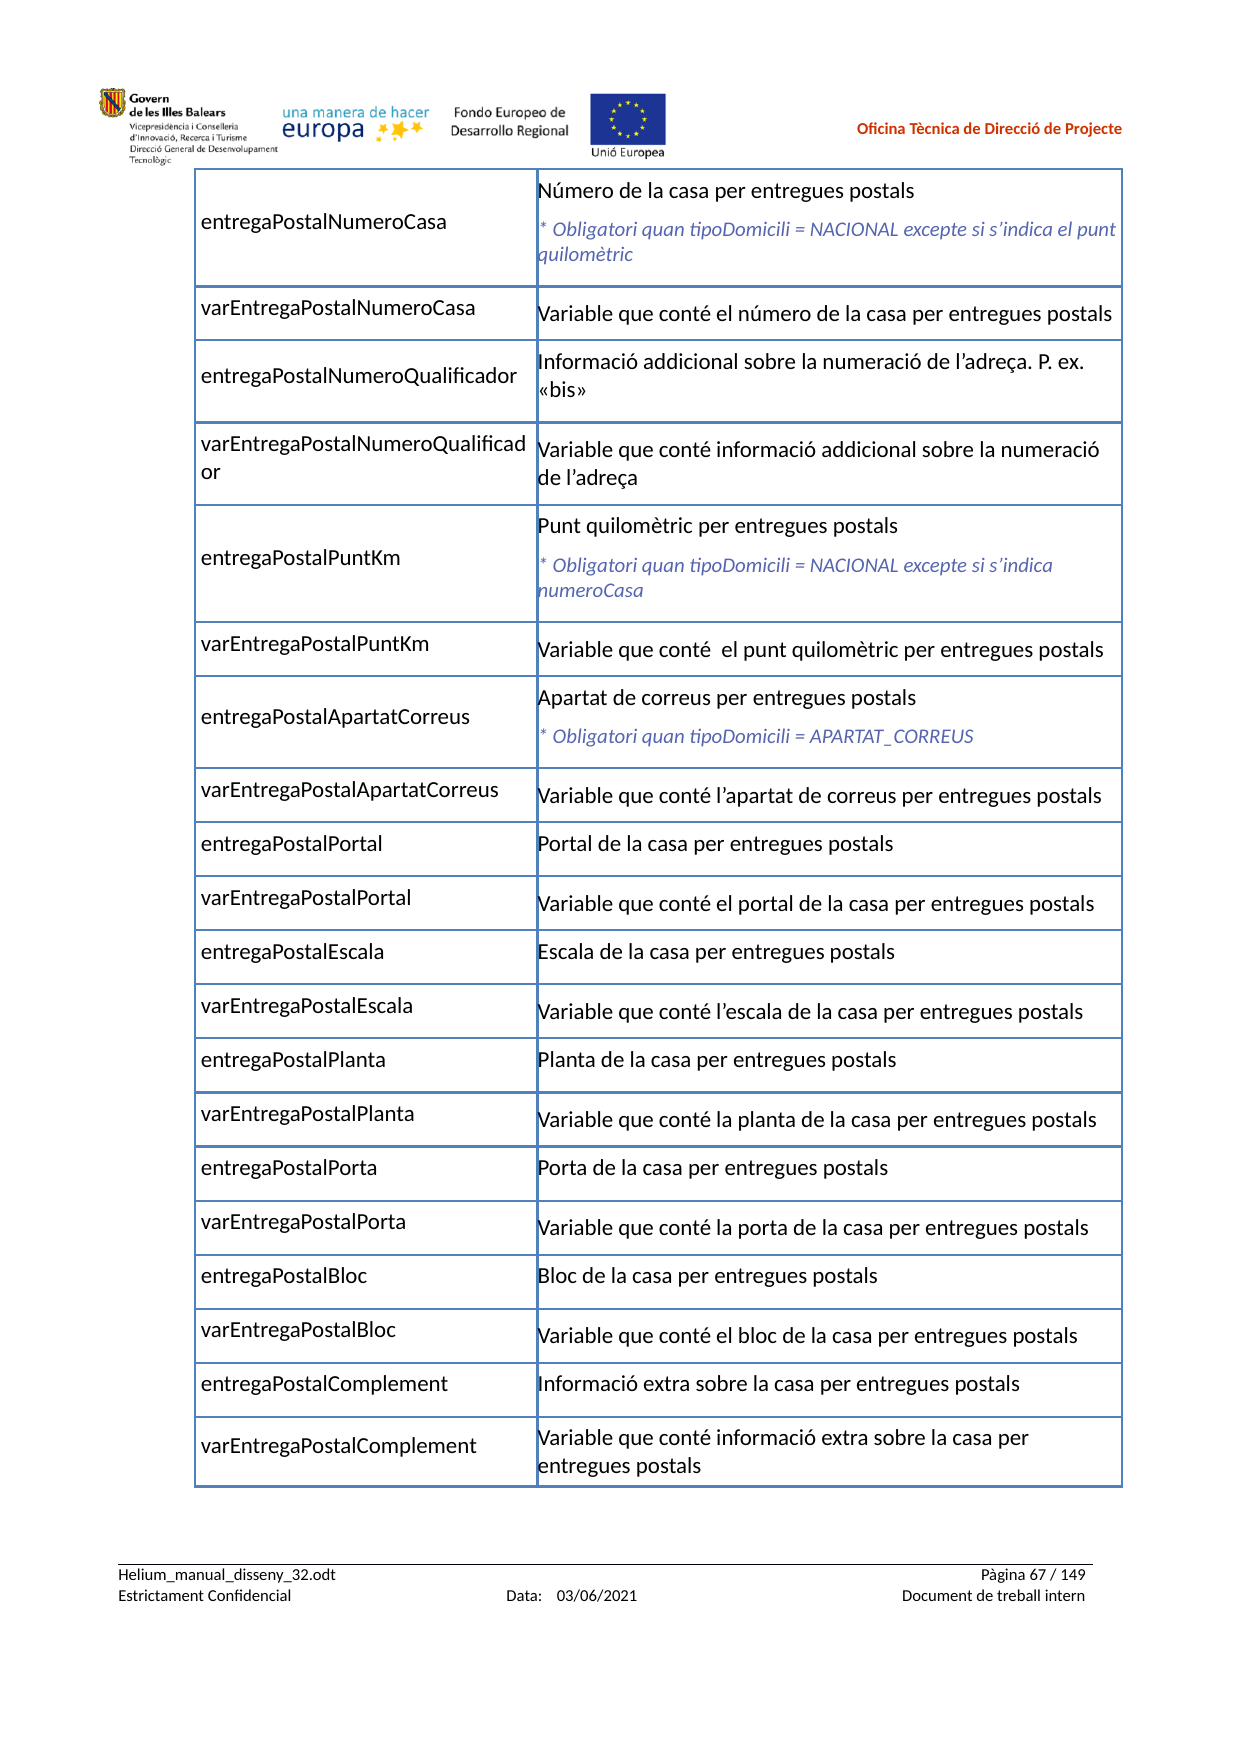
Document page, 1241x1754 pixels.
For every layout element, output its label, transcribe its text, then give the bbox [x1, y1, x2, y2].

table_cell varEntregaPostalPorta [196, 1202, 536, 1253]
table_cell varEntregaPostalApartatCorreus [196, 769, 536, 821]
table_cell Variable que conté el número de la casa per entregues postals [539, 288, 1121, 339]
table_cell Variable que conté la porta de la casa per entregues postals [539, 1202, 1121, 1253]
table_cell Variable que conté el punt quilomètric per entregues postals [539, 623, 1121, 675]
table_cell Apartat de correus per entregues postals * Obligatori quan tipoDomicili = APARTAT_CORREUS [539, 677, 1121, 767]
table_cell Variable que conté l’apartat de correus per entregues postals [539, 769, 1121, 821]
table_cell Variable que conté el portal de la casa per entregues postals [539, 877, 1121, 929]
table_cell entregaPostalNumeroQualificador [196, 341, 536, 421]
table_cell entregaPostalApartatCorreus [196, 677, 536, 767]
table_cell entregaPostalNumeroCasa [196, 170, 536, 285]
table_cell Variable que conté l’escala de la casa per entregues postals [539, 985, 1121, 1037]
table_cell entregaPostalPlanta [196, 1039, 536, 1091]
table_cell varEntregaPostalNumeroCasa [196, 288, 536, 339]
table_cell Informació extra sobre la casa per entregues postals [539, 1364, 1121, 1416]
table_cell entregaPostalPuntKm [196, 506, 536, 621]
table_cell entregaPostalEscala [196, 931, 536, 983]
table_cell Informació addicional sobre la numeració de l’adreça. P. ex. «bis» [539, 341, 1121, 421]
table_cell Variable que conté la planta de la casa per entregues postals [539, 1094, 1121, 1145]
table_cell Bloc de la casa per entregues postals [539, 1256, 1121, 1308]
table_cell Planta de la casa per entregues postals [539, 1039, 1121, 1091]
picture [99, 87, 668, 166]
table_cell Portal de la casa per entregues postals [539, 823, 1121, 875]
table_cell varEntregaPostalPuntKm [196, 623, 536, 675]
table_cell Número de la casa per entregues postals * Obligatori quan tipoDomicili = NACIONAL excepte si s’indica el punt quilomètric [539, 170, 1121, 285]
table_cell Variable que conté informació extra sobre la casa per entregues postals [539, 1418, 1121, 1485]
table_cell varEntregaPostalComplement [196, 1418, 536, 1485]
table_cell entregaPostalBloc [196, 1256, 536, 1308]
table_cell Punt quilomètric per entregues postals * Obligatori quan tipoDomicili = NACIONAL excepte si s’indica numeroCasa [539, 506, 1121, 621]
table_cell varEntregaPostalBloc [196, 1310, 536, 1362]
table_cell varEntregaPostalEscala [196, 985, 536, 1037]
table_cell entregaPostalPorta [196, 1148, 536, 1199]
table_cell entregaPostalPortal [196, 823, 536, 875]
table_cell varEntregaPostalPlanta [196, 1094, 536, 1145]
table_cell varEntregaPostalNumeroQualificador [196, 424, 536, 503]
table_cell Variable que conté el bloc de la casa per entregues postals [539, 1310, 1121, 1362]
table_cell Escala de la casa per entregues postals [539, 931, 1121, 983]
table_cell entregaPostalComplement [196, 1364, 536, 1416]
table_cell Porta de la casa per entregues postals [539, 1148, 1121, 1199]
table_cell varEntregaPostalPortal [196, 877, 536, 929]
table_cell Variable que conté informació addicional sobre la numeració de l’adreça [539, 424, 1121, 503]
